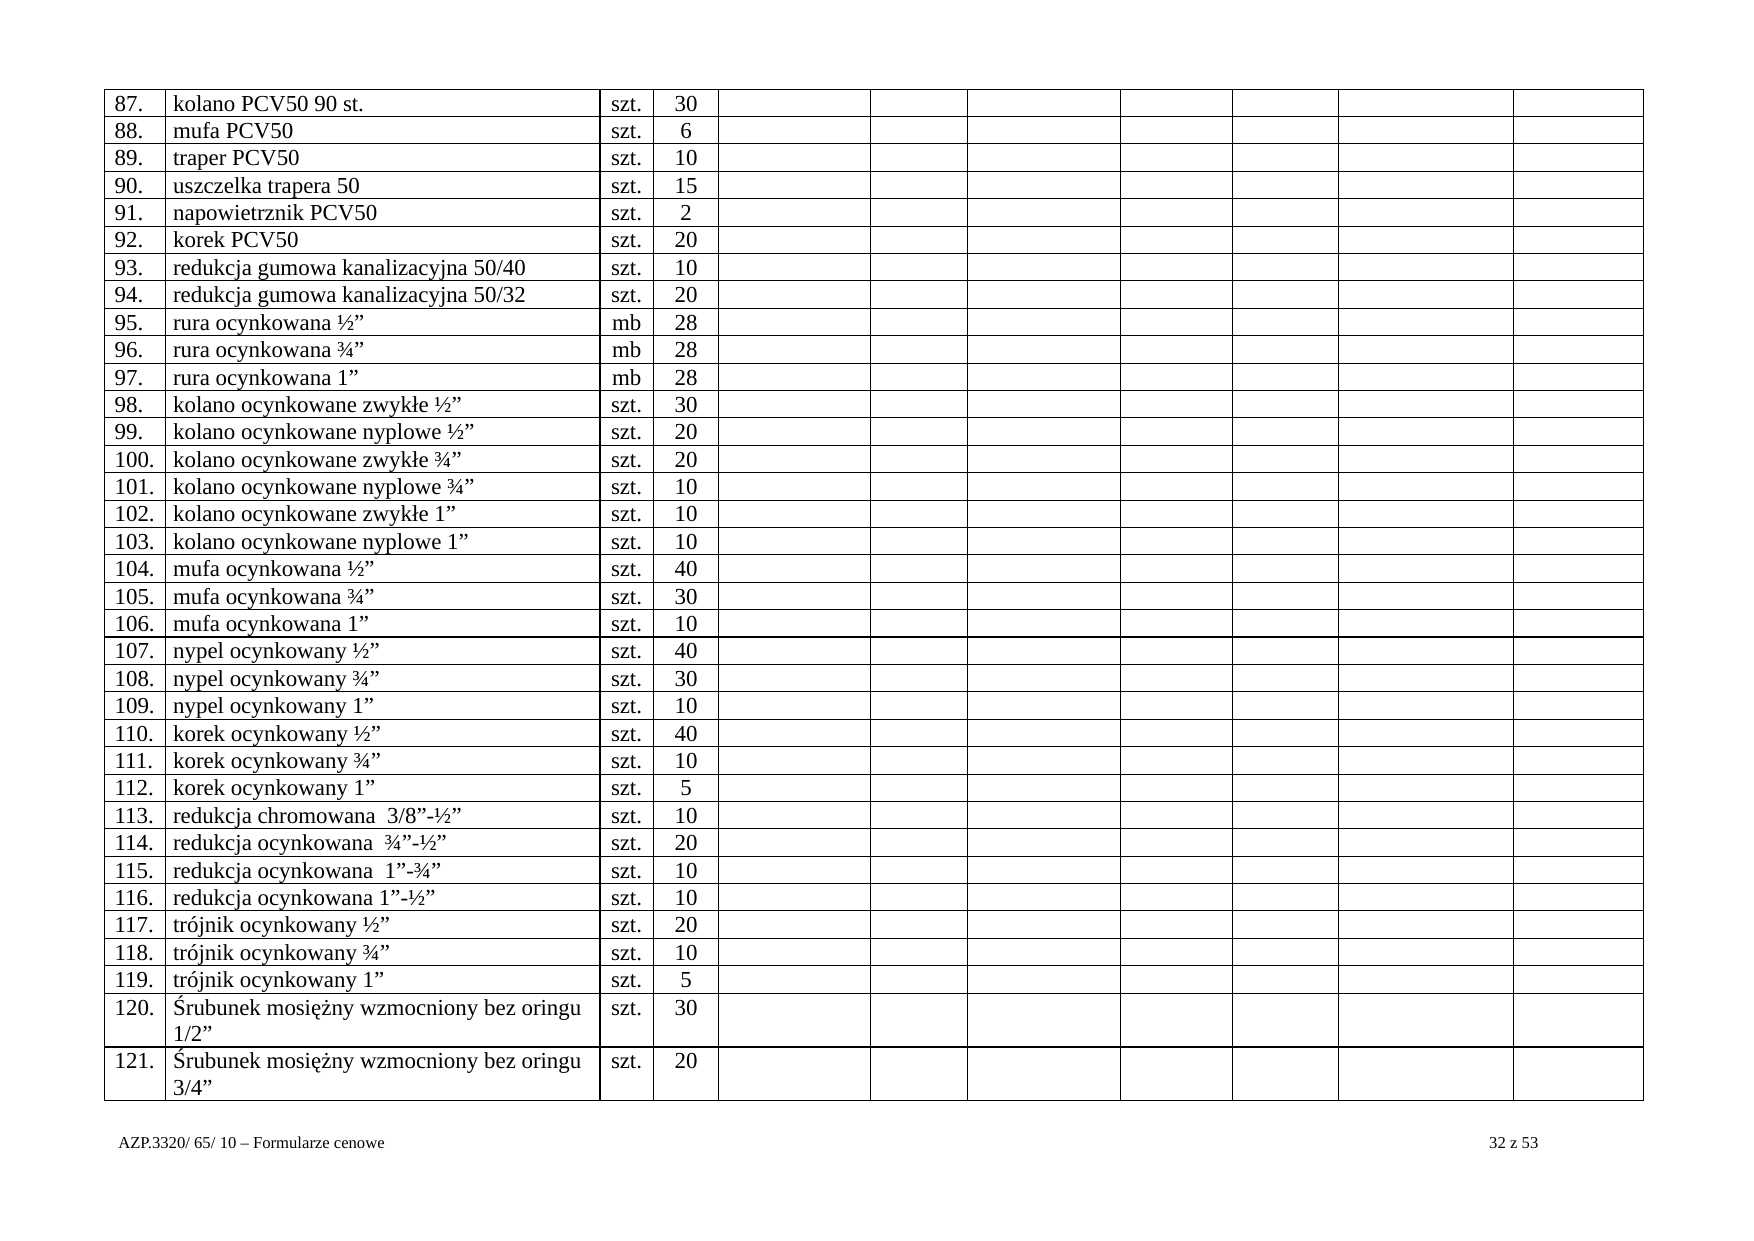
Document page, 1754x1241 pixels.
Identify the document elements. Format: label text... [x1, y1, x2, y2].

table_cell [1339, 966, 1513, 993]
table_cell kolano ocynkowane zwykłe ½” [166, 391, 599, 417]
table_cell [968, 720, 1120, 746]
table_cell szt. [601, 665, 653, 691]
table_cell [1339, 829, 1513, 856]
table_cell [968, 446, 1120, 472]
table_cell [968, 90, 1120, 116]
table_cell [719, 1048, 870, 1100]
table_cell [1233, 692, 1338, 719]
table_cell [105, 473, 165, 499]
table_cell [871, 473, 967, 499]
table_cell [1233, 939, 1338, 965]
table_cell [719, 884, 870, 910]
table_cell [1121, 364, 1232, 390]
table_cell [1514, 117, 1643, 143]
table_cell [105, 747, 165, 773]
table_cell [719, 911, 870, 938]
table_cell [871, 829, 967, 856]
table_cell kolano ocynkowane zwykłe ¾” [166, 446, 599, 472]
table_cell [105, 692, 165, 719]
table_cell [719, 802, 870, 828]
table_cell [968, 117, 1120, 143]
table_cell [1121, 90, 1232, 116]
table_cell [968, 583, 1120, 609]
table_cell [1339, 336, 1513, 362]
table_cell [1339, 309, 1513, 335]
table_cell [105, 802, 165, 828]
table_cell 20 [654, 446, 718, 472]
table_cell [719, 747, 870, 773]
table_cell [1514, 90, 1643, 116]
table_cell [871, 555, 967, 582]
table_cell kolano ocynkowane zwykłe 1” [166, 501, 599, 527]
table_cell [1233, 336, 1338, 362]
table_cell [968, 555, 1120, 582]
table_cell 40 [654, 555, 718, 582]
table_cell mufa PCV50 [166, 117, 599, 143]
table_cell [105, 90, 165, 116]
table_cell [1514, 692, 1643, 719]
table_cell [719, 309, 870, 335]
table_cell [719, 692, 870, 719]
table_cell [1514, 501, 1643, 527]
table_cell [1514, 418, 1643, 445]
table_cell szt. [601, 966, 653, 993]
table_cell [1121, 446, 1232, 472]
table_cell [719, 501, 870, 527]
table_cell 6 [654, 117, 718, 143]
table_cell [719, 939, 870, 965]
table_cell szt. [601, 884, 653, 910]
table_cell szt. [601, 90, 653, 116]
table_cell korek PCV50 [166, 227, 599, 253]
table_cell szt. [601, 610, 653, 636]
table_cell 28 [654, 309, 718, 335]
table_cell szt. [601, 227, 653, 253]
table_cell [105, 501, 165, 527]
table_cell [1514, 994, 1643, 1046]
table_cell [968, 638, 1120, 664]
table_cell [871, 418, 967, 445]
table_cell [968, 473, 1120, 499]
table_cell [871, 1048, 967, 1100]
table_cell [871, 994, 967, 1046]
table_cell [719, 775, 870, 801]
table_cell kolano ocynkowane nyplowe ½” [166, 418, 599, 445]
table_cell [719, 144, 870, 171]
table_cell redukcja ocynkowana 1”-¾” [166, 857, 599, 883]
table_cell [1233, 638, 1338, 664]
table_cell [1233, 720, 1338, 746]
table_cell [968, 775, 1120, 801]
table_cell [105, 966, 165, 993]
table_cell [871, 309, 967, 335]
table_cell [871, 911, 967, 938]
table_cell [1514, 939, 1643, 965]
table_cell [1514, 446, 1643, 472]
table_cell szt. [601, 446, 653, 472]
table_cell [1121, 720, 1232, 746]
table_cell [968, 911, 1120, 938]
table_cell szt. [601, 528, 653, 554]
table_cell [968, 336, 1120, 362]
table_cell [1233, 172, 1338, 198]
table_cell [1339, 199, 1513, 226]
table_cell mb [601, 309, 653, 335]
table_cell szt. [601, 994, 653, 1046]
table_cell szt. [601, 418, 653, 445]
table_cell Śrubunek mosiężny wzmocniony bez oringu 3/4” [166, 1048, 599, 1100]
table_cell [1121, 692, 1232, 719]
table_cell [1339, 665, 1513, 691]
table_cell kolano ocynkowane nyplowe 1” [166, 528, 599, 554]
table_cell 20 [654, 1048, 718, 1100]
table_cell nypel ocynkowany ½” [166, 638, 599, 664]
table_cell 10 [654, 884, 718, 910]
table_cell [1233, 911, 1338, 938]
table_cell [1339, 254, 1513, 280]
table_cell [968, 1048, 1120, 1100]
table_cell redukcja ocynkowana ¾”-½” [166, 829, 599, 856]
table_cell [968, 144, 1120, 171]
table_cell [968, 309, 1120, 335]
table_cell 10 [654, 610, 718, 636]
table_cell [1339, 227, 1513, 253]
table_cell [1233, 418, 1338, 445]
table_cell [105, 446, 165, 472]
table_cell [968, 254, 1120, 280]
table_cell [1233, 884, 1338, 910]
table_cell rura ocynkowana ¾” [166, 336, 599, 362]
table_cell [1514, 1048, 1643, 1100]
table_cell uszczelka trapera 50 [166, 172, 599, 198]
table_cell [1339, 144, 1513, 171]
table_cell [1339, 90, 1513, 116]
table_cell [871, 610, 967, 636]
table_cell [1121, 117, 1232, 143]
table_cell [968, 665, 1120, 691]
table_cell [1121, 1048, 1232, 1100]
table_cell [1233, 775, 1338, 801]
table_cell [1121, 994, 1232, 1046]
table_cell [105, 857, 165, 883]
table_cell [1121, 939, 1232, 965]
table_cell [968, 610, 1120, 636]
table_cell 30 [654, 90, 718, 116]
table_cell kolano ocynkowane nyplowe ¾” [166, 473, 599, 499]
table_cell [1339, 939, 1513, 965]
table_cell 28 [654, 336, 718, 362]
table_cell korek ocynkowany ¾” [166, 747, 599, 773]
table_cell [1339, 1048, 1513, 1100]
table_cell [968, 281, 1120, 308]
table_cell szt. [601, 144, 653, 171]
table_cell [1233, 1048, 1338, 1100]
table_cell [719, 172, 870, 198]
table_cell [105, 775, 165, 801]
table_cell [871, 857, 967, 883]
table_cell [719, 446, 870, 472]
table_cell [1233, 747, 1338, 773]
table_cell [105, 884, 165, 910]
table_cell [871, 172, 967, 198]
table_cell [719, 117, 870, 143]
table_cell mufa ocynkowana ¾” [166, 583, 599, 609]
table_cell szt. [601, 391, 653, 417]
table_cell 2 [654, 199, 718, 226]
table_cell mb [601, 364, 653, 390]
table_cell [719, 254, 870, 280]
table_cell korek ocynkowany 1” [166, 775, 599, 801]
table_cell [719, 199, 870, 226]
table_cell [105, 665, 165, 691]
table_cell [1233, 446, 1338, 472]
table_cell [1339, 610, 1513, 636]
table_cell [1339, 884, 1513, 910]
table_cell [1233, 90, 1338, 116]
table_cell [968, 802, 1120, 828]
table_cell redukcja chromowana 3/8”-½” [166, 802, 599, 828]
table_cell [1514, 610, 1643, 636]
table_cell [1121, 391, 1232, 417]
table_cell kolano PCV50 90 st. [166, 90, 599, 116]
table_cell mufa ocynkowana ½” [166, 555, 599, 582]
table_cell [1121, 638, 1232, 664]
table_cell [1121, 227, 1232, 253]
table_cell napowietrznik PCV50 [166, 199, 599, 226]
table_cell [1121, 966, 1232, 993]
table_cell [1339, 747, 1513, 773]
table_cell 20 [654, 911, 718, 938]
table_cell szt. [601, 281, 653, 308]
table_cell [1339, 692, 1513, 719]
table_cell redukcja gumowa kanalizacyjna 50/32 [166, 281, 599, 308]
table_cell [105, 638, 165, 664]
table_cell [1514, 857, 1643, 883]
table_cell [719, 583, 870, 609]
table_cell [1339, 172, 1513, 198]
table_cell [1233, 391, 1338, 417]
table_cell [1514, 254, 1643, 280]
table_cell redukcja ocynkowana 1”-½” [166, 884, 599, 910]
table_cell trójnik ocynkowany ¾” [166, 939, 599, 965]
table_cell [1514, 227, 1643, 253]
table_cell [1233, 117, 1338, 143]
table_cell [105, 364, 165, 390]
table_cell [1339, 391, 1513, 417]
table_cell 10 [654, 254, 718, 280]
table_cell [1233, 665, 1338, 691]
table_cell [871, 966, 967, 993]
table_cell [1121, 555, 1232, 582]
table_cell [871, 254, 967, 280]
table_cell [1339, 638, 1513, 664]
table_cell [968, 172, 1120, 198]
table_cell 5 [654, 775, 718, 801]
table_cell [871, 144, 967, 171]
table_cell rura ocynkowana 1” [166, 364, 599, 390]
table_cell [719, 720, 870, 746]
table_cell 10 [654, 802, 718, 828]
table_cell [1339, 583, 1513, 609]
table_cell [105, 391, 165, 417]
table_cell [1233, 227, 1338, 253]
table_cell [105, 336, 165, 362]
table_cell [1121, 172, 1232, 198]
table_cell [968, 528, 1120, 554]
table_cell [871, 501, 967, 527]
table_cell [968, 747, 1120, 773]
table_cell 10 [654, 144, 718, 171]
table_cell [871, 281, 967, 308]
table_cell [871, 336, 967, 362]
table_cell [871, 90, 967, 116]
table_cell szt. [601, 1048, 653, 1100]
table_cell [1121, 747, 1232, 773]
table_cell korek ocynkowany ½” [166, 720, 599, 746]
table_cell 20 [654, 829, 718, 856]
table_cell 20 [654, 281, 718, 308]
table_cell [871, 391, 967, 417]
table_cell [105, 199, 165, 226]
table_cell szt. [601, 473, 653, 499]
table_cell [968, 692, 1120, 719]
table_cell szt. [601, 638, 653, 664]
table_cell [1233, 555, 1338, 582]
table_cell [719, 90, 870, 116]
table_cell [1339, 775, 1513, 801]
table_cell [1514, 747, 1643, 773]
table_cell szt. [601, 775, 653, 801]
table_cell [1339, 555, 1513, 582]
table_cell 15 [654, 172, 718, 198]
table_cell [1233, 829, 1338, 856]
table_cell [1514, 391, 1643, 417]
table_cell mufa ocynkowana 1” [166, 610, 599, 636]
table_cell [105, 555, 165, 582]
table_cell [968, 994, 1120, 1046]
table_cell szt. [601, 583, 653, 609]
table_cell [105, 939, 165, 965]
table_cell [719, 418, 870, 445]
table_cell [105, 528, 165, 554]
table_cell [719, 857, 870, 883]
table_cell [719, 227, 870, 253]
table_cell 10 [654, 473, 718, 499]
table_cell [105, 281, 165, 308]
table_cell [1121, 281, 1232, 308]
table_cell [719, 336, 870, 362]
table_cell [1121, 911, 1232, 938]
table_cell [1514, 884, 1643, 910]
table_cell [1233, 610, 1338, 636]
table_cell [1339, 720, 1513, 746]
table_cell 20 [654, 227, 718, 253]
table_cell [719, 364, 870, 390]
table_cell Śrubunek mosiężny wzmocniony bez oringu 1/2” [166, 994, 599, 1046]
table_cell [1339, 446, 1513, 472]
table_cell [871, 720, 967, 746]
table_cell [968, 501, 1120, 527]
table_cell [1514, 555, 1643, 582]
table_cell 20 [654, 418, 718, 445]
table_cell [1121, 199, 1232, 226]
table_cell [1514, 281, 1643, 308]
table_cell [1233, 966, 1338, 993]
table_cell [968, 199, 1120, 226]
table_cell [1514, 172, 1643, 198]
table_cell [1233, 254, 1338, 280]
table_cell redukcja gumowa kanalizacyjna 50/40 [166, 254, 599, 280]
table_cell [105, 117, 165, 143]
table_cell [1121, 144, 1232, 171]
table_cell [105, 144, 165, 171]
table_cell [105, 418, 165, 445]
table_cell 10 [654, 939, 718, 965]
table_cell [1514, 720, 1643, 746]
table_cell [719, 966, 870, 993]
table_cell 30 [654, 665, 718, 691]
table_cell 5 [654, 966, 718, 993]
table_cell szt. [601, 802, 653, 828]
table_cell [1121, 418, 1232, 445]
table_cell [1121, 336, 1232, 362]
table_cell [968, 829, 1120, 856]
table_cell [105, 911, 165, 938]
table_cell [1339, 281, 1513, 308]
table_cell [1233, 281, 1338, 308]
table_cell [105, 309, 165, 335]
table_cell [1121, 857, 1232, 883]
table_cell [1121, 802, 1232, 828]
table_cell [1121, 610, 1232, 636]
table_cell [1233, 364, 1338, 390]
table_cell [105, 583, 165, 609]
table_cell [1121, 829, 1232, 856]
table_cell [1233, 199, 1338, 226]
table_cell szt. [601, 117, 653, 143]
table_cell [871, 528, 967, 554]
table_cell [1514, 473, 1643, 499]
table_cell szt. [601, 857, 653, 883]
table_cell 30 [654, 391, 718, 417]
table_cell [968, 418, 1120, 445]
table_cell [1121, 473, 1232, 499]
table_cell [105, 829, 165, 856]
table_cell [871, 692, 967, 719]
table_cell [1233, 473, 1338, 499]
table_cell 10 [654, 692, 718, 719]
table_cell [1339, 911, 1513, 938]
table_cell [1514, 528, 1643, 554]
table_cell 10 [654, 501, 718, 527]
table_cell [1339, 473, 1513, 499]
table_cell [968, 227, 1120, 253]
table_cell [1121, 884, 1232, 910]
table_cell [871, 446, 967, 472]
table_cell [1121, 501, 1232, 527]
table_cell rura ocynkowana ½” [166, 309, 599, 335]
table_cell [719, 829, 870, 856]
table_cell [1514, 144, 1643, 171]
table_cell [719, 610, 870, 636]
table_cell szt. [601, 692, 653, 719]
table_cell szt. [601, 172, 653, 198]
table_cell [1339, 528, 1513, 554]
table_cell [1339, 117, 1513, 143]
table_cell 40 [654, 720, 718, 746]
table_cell [1121, 775, 1232, 801]
table_cell [719, 555, 870, 582]
table_cell szt. [601, 501, 653, 527]
table_cell [1121, 528, 1232, 554]
table_cell [1121, 309, 1232, 335]
table_cell [719, 473, 870, 499]
table_cell 30 [654, 994, 718, 1046]
table_cell [871, 199, 967, 226]
table_cell mb [601, 336, 653, 362]
table_cell [1121, 665, 1232, 691]
table_cell [968, 857, 1120, 883]
table_cell [871, 747, 967, 773]
table_cell [1514, 911, 1643, 938]
table_cell [719, 528, 870, 554]
table_cell [1514, 364, 1643, 390]
table_cell [1514, 583, 1643, 609]
table_cell [1514, 309, 1643, 335]
table_cell [105, 994, 165, 1046]
table_cell szt. [601, 939, 653, 965]
table_cell 30 [654, 583, 718, 609]
table_cell [871, 117, 967, 143]
table_cell [105, 1048, 165, 1100]
table_cell [719, 638, 870, 664]
table_cell [1339, 857, 1513, 883]
table_cell 10 [654, 857, 718, 883]
table_cell trójnik ocynkowany ½” [166, 911, 599, 938]
table_cell [1233, 994, 1338, 1046]
table_cell [1233, 583, 1338, 609]
table_cell szt. [601, 555, 653, 582]
table_cell [871, 884, 967, 910]
table_cell [968, 966, 1120, 993]
table_cell [1514, 775, 1643, 801]
table_cell [719, 281, 870, 308]
table_cell [871, 583, 967, 609]
table_cell traper PCV50 [166, 144, 599, 171]
table_cell 10 [654, 747, 718, 773]
table_cell [1233, 309, 1338, 335]
table_cell [968, 391, 1120, 417]
table_cell [1514, 199, 1643, 226]
table_cell [1514, 638, 1643, 664]
table_cell szt. [601, 720, 653, 746]
table_cell [968, 884, 1120, 910]
table_cell [871, 939, 967, 965]
table_cell [1339, 501, 1513, 527]
table_cell trójnik ocynkowany 1” [166, 966, 599, 993]
table_cell [1121, 583, 1232, 609]
table_cell [1514, 665, 1643, 691]
table_cell szt. [601, 199, 653, 226]
table_cell 28 [654, 364, 718, 390]
table_cell [1233, 501, 1338, 527]
table_cell [871, 665, 967, 691]
table_cell [105, 172, 165, 198]
table_cell [871, 802, 967, 828]
table_cell [719, 391, 870, 417]
table_cell szt. [601, 911, 653, 938]
table_cell [105, 227, 165, 253]
table_cell 40 [654, 638, 718, 664]
table_cell 10 [654, 528, 718, 554]
table_cell [968, 364, 1120, 390]
table_cell [1514, 829, 1643, 856]
table_cell [105, 610, 165, 636]
table_cell [871, 364, 967, 390]
table_cell [871, 775, 967, 801]
table_cell [871, 227, 967, 253]
table_cell [1514, 336, 1643, 362]
table_cell [1233, 144, 1338, 171]
table_cell nypel ocynkowany ¾” [166, 665, 599, 691]
table_cell [105, 720, 165, 746]
table_cell [1121, 254, 1232, 280]
table_cell [871, 638, 967, 664]
table_cell [1233, 857, 1338, 883]
table_cell [719, 665, 870, 691]
table_cell [719, 994, 870, 1046]
table_cell [105, 254, 165, 280]
table_cell szt. [601, 254, 653, 280]
table_cell [1514, 802, 1643, 828]
table_cell [968, 939, 1120, 965]
table_cell szt. [601, 829, 653, 856]
table_cell [1233, 802, 1338, 828]
table_cell [1339, 418, 1513, 445]
table_cell [1339, 994, 1513, 1046]
table_cell szt. [601, 747, 653, 773]
table_cell [1339, 802, 1513, 828]
table_cell nypel ocynkowany 1” [166, 692, 599, 719]
table_cell [1514, 966, 1643, 993]
table_cell [1339, 364, 1513, 390]
table_cell [1233, 528, 1338, 554]
